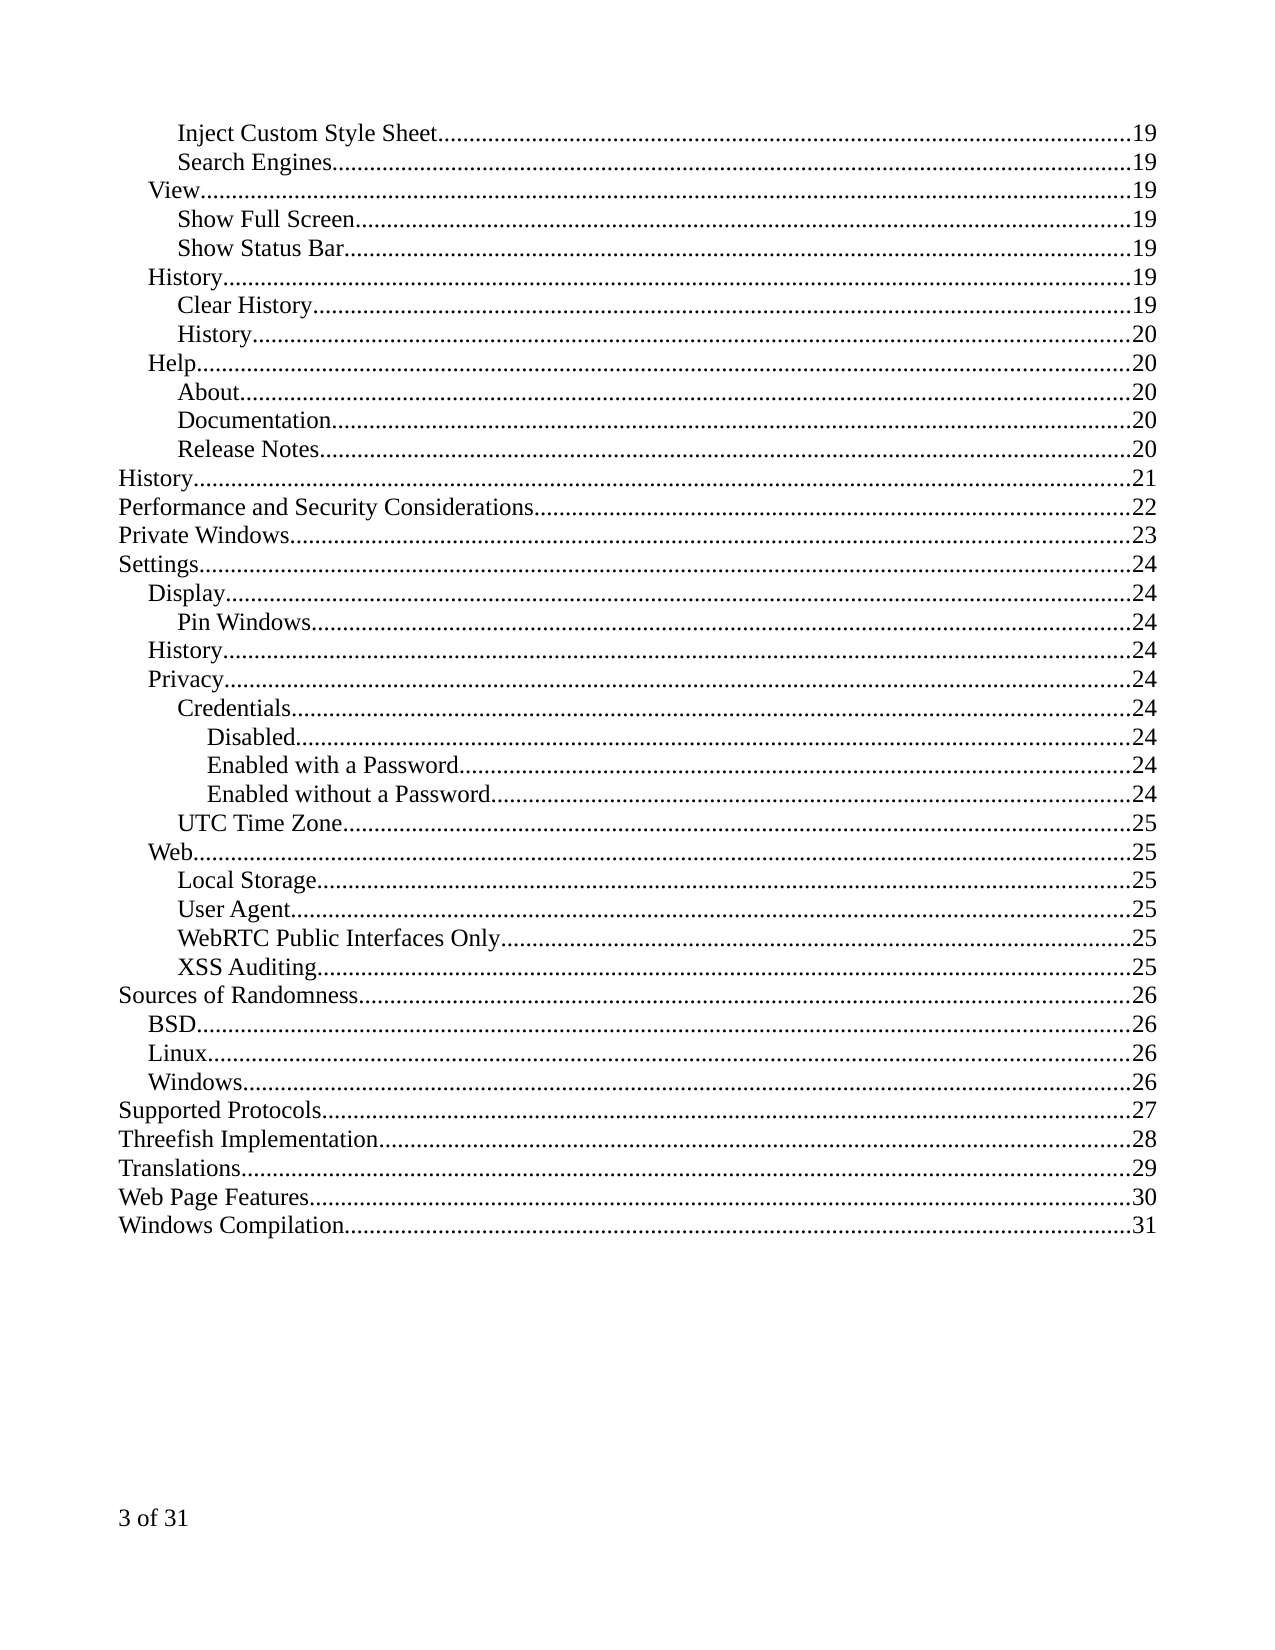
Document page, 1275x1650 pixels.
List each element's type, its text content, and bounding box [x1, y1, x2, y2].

text Supported Protocols 27 [118, 1096, 1157, 1124]
text Enabled with a Password 24 [207, 751, 1157, 779]
text UTC Time Zone 25 [177, 808, 1157, 837]
text Local Storage 25 [177, 866, 1157, 894]
text Settings 24 [118, 549, 1157, 578]
text Help 20 [148, 348, 1157, 377]
text Performance and Security Considerations 22 [118, 492, 1157, 521]
text Credentials 24 [177, 693, 1157, 722]
text Disabled 24 [207, 722, 1157, 751]
text History 19 [148, 262, 1157, 291]
text BSD 26 [148, 1009, 1157, 1038]
text Translations 29 [118, 1153, 1157, 1182]
text History 24 [148, 636, 1157, 664]
text History 20 [177, 319, 1157, 348]
text Windows 26 [148, 1067, 1157, 1096]
text Linux 26 [148, 1038, 1157, 1067]
text WebRTC Public Interfaces Only 25 [177, 923, 1157, 952]
text Clear History 19 [177, 291, 1157, 319]
text Show Full Screen 19 [177, 204, 1157, 233]
text User Agent 25 [177, 894, 1157, 923]
text Windows Compilation 31 [118, 1211, 1157, 1239]
text Sources of Randomness 26 [118, 981, 1157, 1009]
text Release Notes 20 [177, 434, 1157, 463]
text Private Windows 23 [118, 521, 1157, 549]
text History 21 [118, 463, 1157, 492]
text Enabled without a Password 24 [207, 779, 1157, 808]
text Pin Windows 24 [177, 607, 1157, 636]
text Web 25 [148, 837, 1157, 866]
text Show Status Bar 19 [177, 233, 1157, 262]
text Web Page Features 30 [118, 1182, 1157, 1211]
text Display 24 [148, 578, 1157, 607]
text Inject Custom Style Sheet 19 [177, 118, 1157, 147]
text Search Engines 19 [177, 147, 1157, 176]
text Documentation 20 [177, 406, 1157, 434]
text View 19 [148, 176, 1157, 204]
text About 20 [177, 377, 1157, 406]
text Threefish Implementation 28 [118, 1124, 1157, 1153]
text Privacy 24 [148, 664, 1157, 693]
text XSS Auditing 25 [177, 952, 1157, 981]
